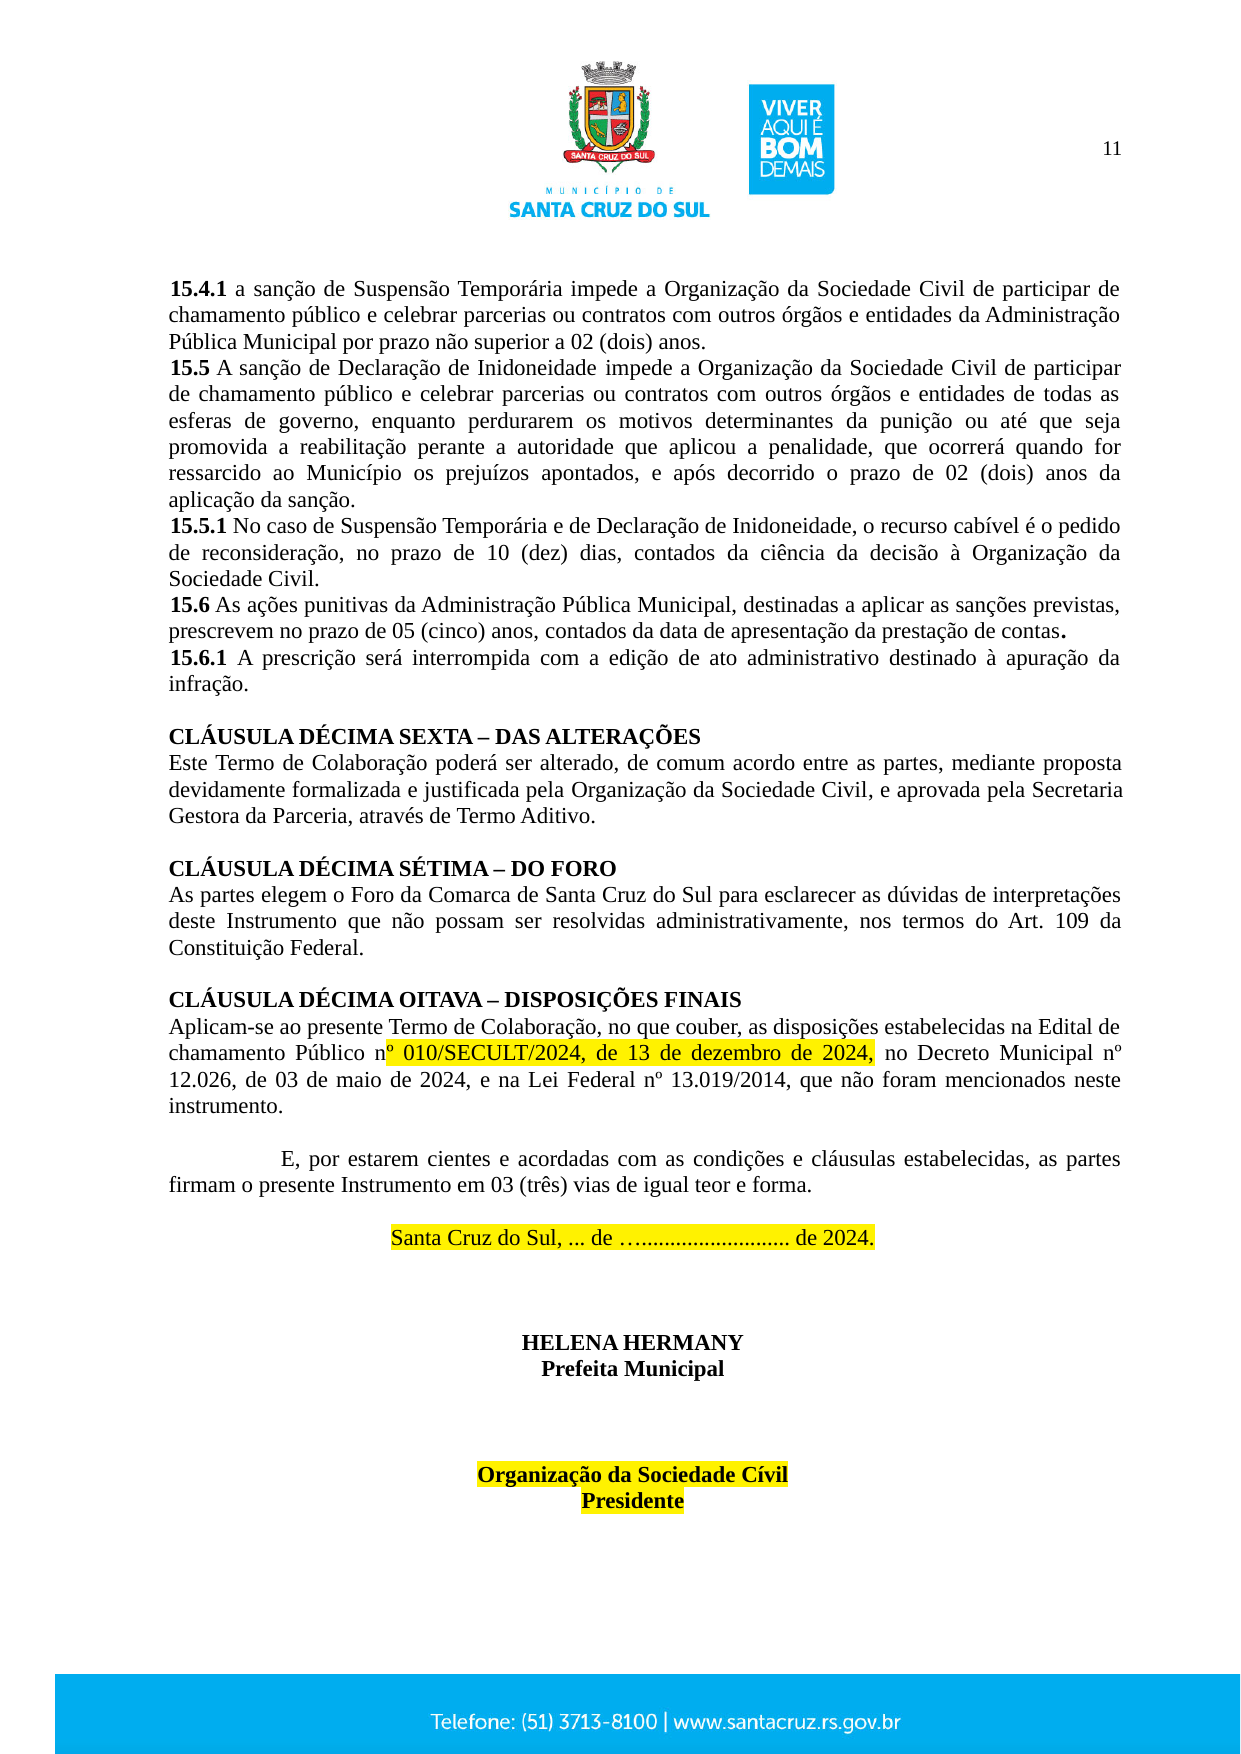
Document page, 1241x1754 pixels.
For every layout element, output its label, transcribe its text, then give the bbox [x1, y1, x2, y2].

text 15.4.1 a sanção de Suspensão Temporária impede a Organização da Sociedade Civil de participar de chamamento público e celebrar parcerias ou contratos com outros órgãos e entidades da Administração Pública Municipal por prazo não superior a 02 (dois) anos. [168, 275, 1122, 354]
text Aplicam-se ao presente Termo de Colaboração, no que couber, as disposições estabelecidas na Edital de chamamento Público nº 010/SECULT/2024, de 13 de dezembro de 2024, no Decreto Municipal nº 12.026, de 03 de maio de 2024, e na Lei Federal nº 13.019/2014, que não foram mencionados neste instrumento. [168, 1013, 1122, 1118]
text 15.6 As ações punitivas da Administração Pública Municipal, destinadas a aplicar as sanções previstas, prescrevem no prazo de 05 (cinco) anos, contados da data de apresentação da prestação de contas. [168, 591, 1122, 644]
text As partes elegem o Foro da Comarca de Santa Cruz do Sul para esclarecer as dúvidas de interpretações deste Instrumento que não possam ser resolvidas administrativamente, nos termos do Art. 109 da Constituição Federal. [168, 881, 1123, 960]
text Este Termo de Colaboração poderá ser alterado, de comum acordo entre as partes, mediante proposta devidamente formalizada e justificada pela Organização da Sociedade Civil, e aprovada pela Secretaria Gestora da Parceria, através de Termo Aditivo. [168, 749, 1123, 828]
text Prefeita Municipal [168, 1356, 1097, 1382]
picture [884, 1719, 892, 1727]
text Santa Cruz do Sul, ... de ….......................... de 2024. [168, 1224, 1097, 1250]
picture [502, 54, 843, 224]
text Organização da Sociedade Cívil [168, 1461, 1097, 1487]
text HELENA HERMANY [168, 1329, 1097, 1356]
text CLÁUSULA DÉCIMA SÉTIMA – DO FORO [168, 855, 1123, 881]
picture [489, 1719, 498, 1728]
text Presidente [168, 1487, 1097, 1514]
picture [540, 1715, 544, 1728]
text CLÁUSULA DÉCIMA OITAVA – DISPOSIÇÕES FINAIS [168, 987, 1123, 1013]
text E, por estarem cientes e acordadas com as condições e cláusulas estabelecidas, as partes firmam o presente Instrumento em 03 (três) vias de igual teor e forma. [168, 1145, 1122, 1197]
text 15.5.1 No caso de Suspensão Temporária e de Declaração de Inidoneidade, o recurso cabível é o pedido de reconsideração, no prazo de 10 (dez) dias, contados da ciência da decisão à Organização da Sociedade Civil. [168, 512, 1122, 591]
text 15.6.1 A prescrição será interrompida com a edição de ato administrativo destinado à apuração da infração. [168, 644, 1122, 697]
picture [625, 1715, 629, 1728]
text CLÁUSULA DÉCIMA SEXTA – DAS ALTERAÇÕES [168, 723, 1123, 749]
text 15.5 A sanção de Declaração de Inidoneidade impede a Organização da Sociedade Civil de participar de chamamento público e celebrar parcerias ou contratos com outros órgãos e entidades de todas as esferas de governo, enquanto perdurarem os motivos determinantes da punição ou até que seja promovida a reabilitação perante a autoridade que aplicou a penalidade, que ocorrerá quando for ressarcido ao Município os prejuízos apontados, e após decorrido o prazo de 02 (dois) anos da aplicação da sanção. [168, 354, 1122, 512]
